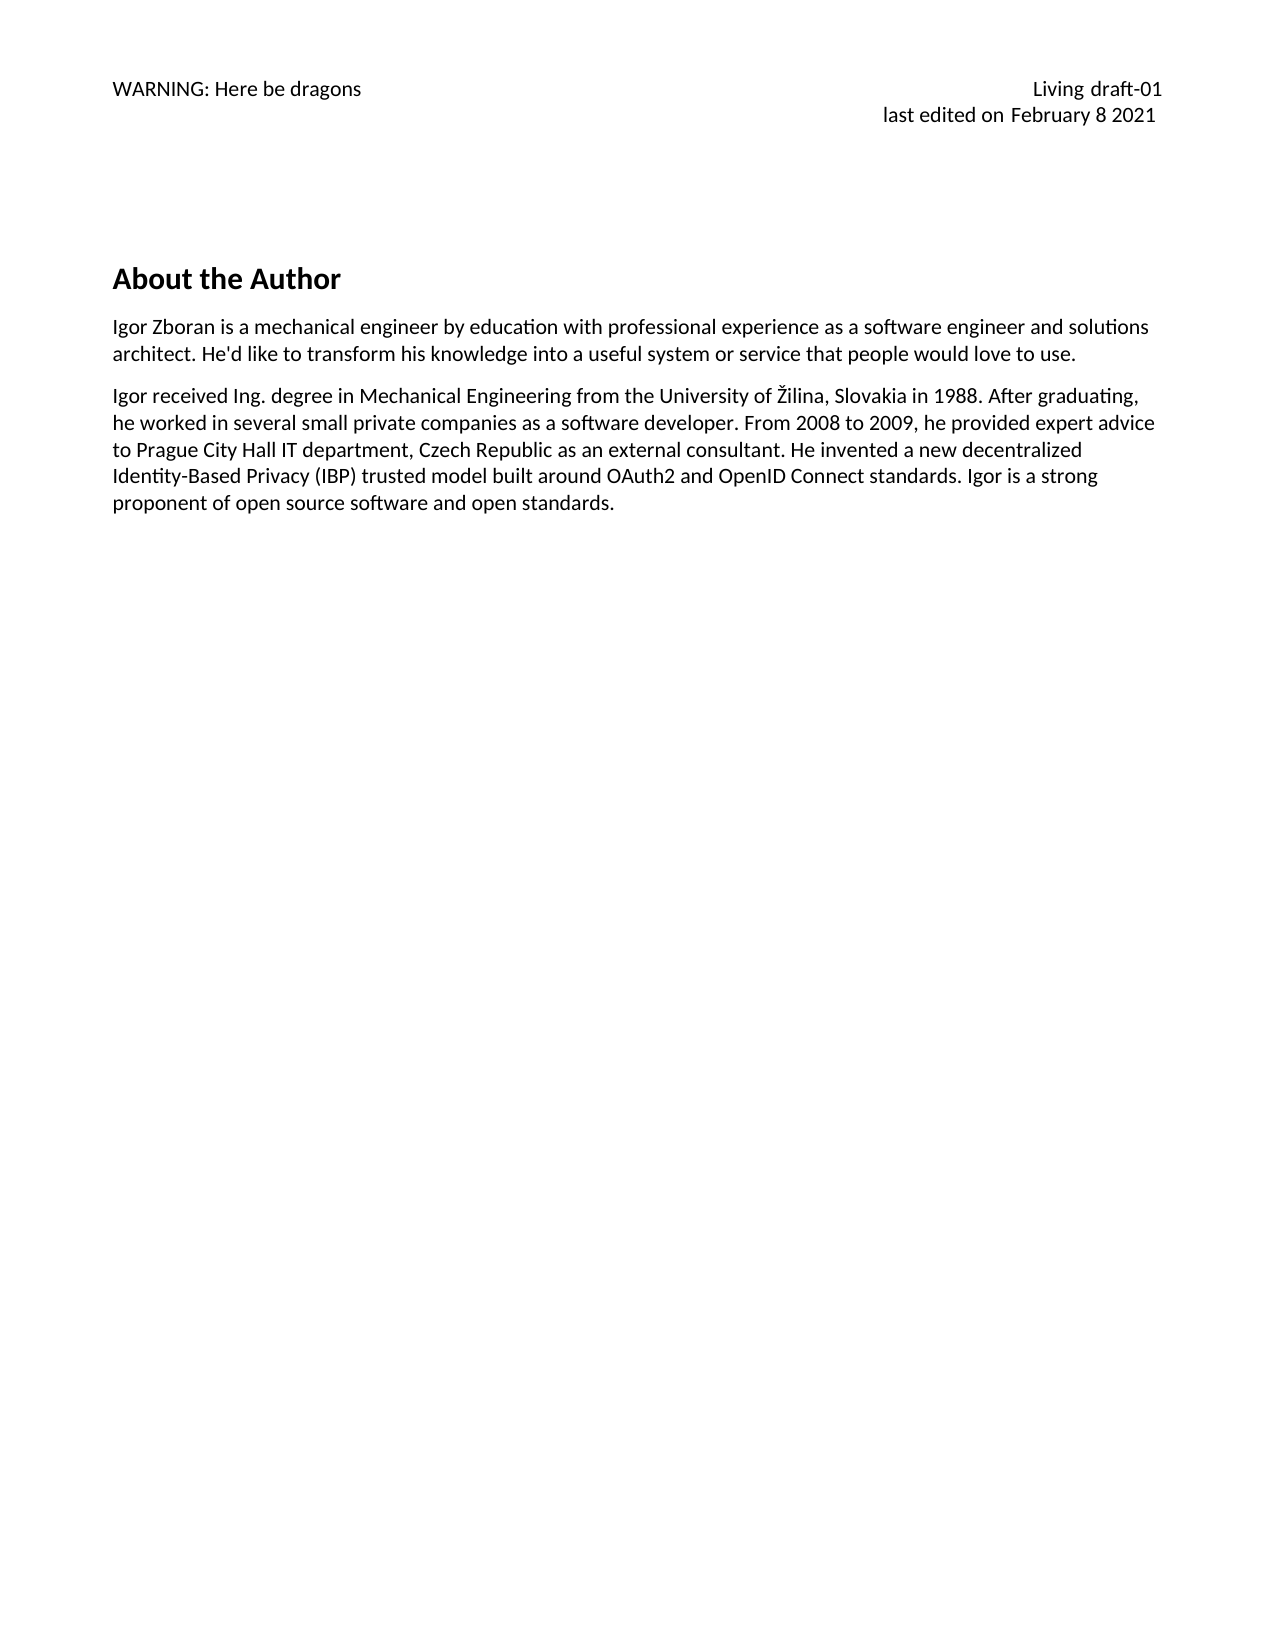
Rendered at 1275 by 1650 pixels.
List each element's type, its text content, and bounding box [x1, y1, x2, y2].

text About the Author [112, 259, 1162, 297]
text Igor received Ing. degree in Mechanical Engineering from the University of Žilina, Slovakia in 1988. After graduating, he worked in several small private companies as a software developer. From 2008 to 2009, he provided expert advice to Prague City Hall IT department, Czech Republic as an external consultant. He invented a new decentralized Identity-Based Privacy (IBP) trusted model built around OAuth2 and OpenID Connect standards. Igor is a strong proponent of open source software and open standards. [112, 383, 1162, 516]
text Igor Zboran is a mechanical engineer by education with professional experience as a software engineer and solutions architect. He'd like to transform his knowledge into a useful system or service that people would love to use. [112, 313, 1162, 366]
